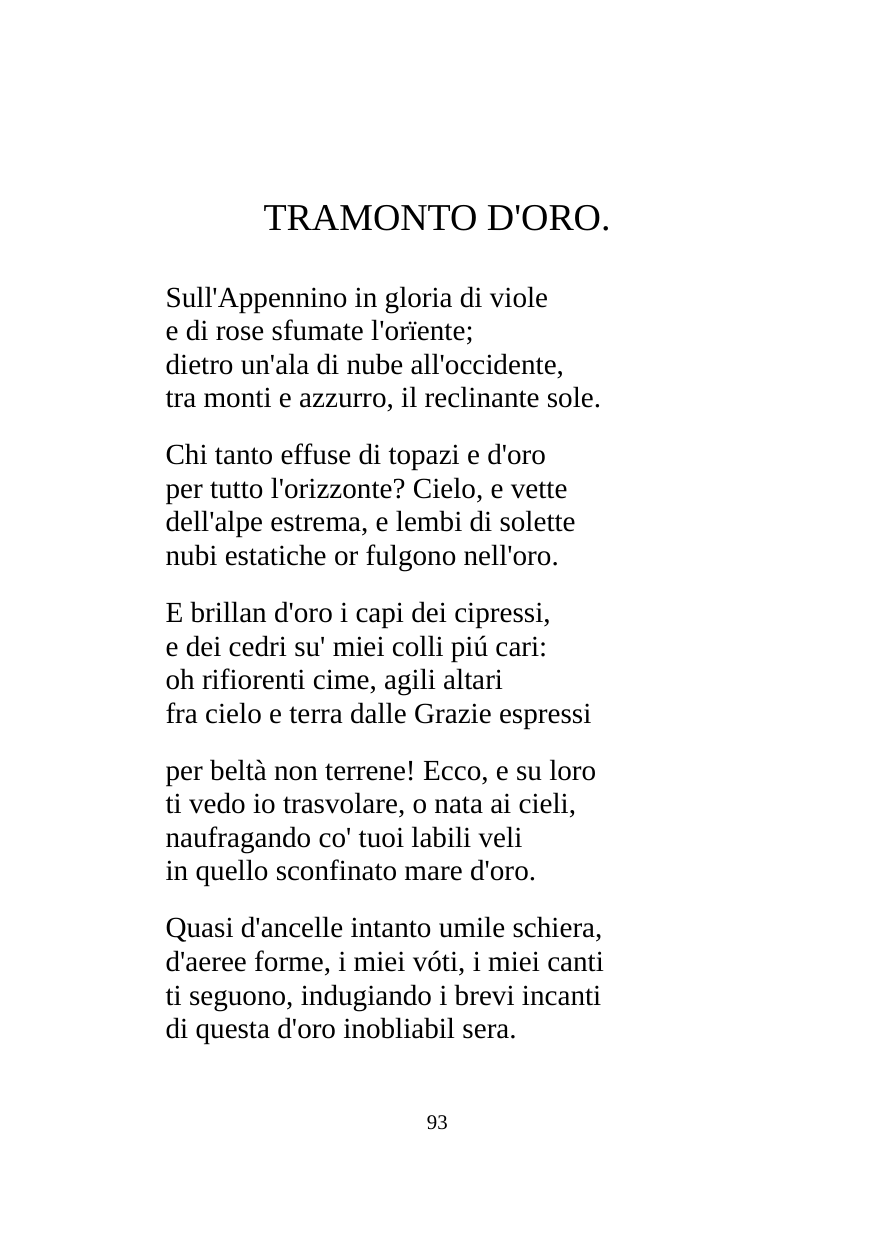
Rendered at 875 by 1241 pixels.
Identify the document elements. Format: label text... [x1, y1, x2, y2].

text Chi tanto effuse di topazi e d'oro per tutto l'orizzonte? Cielo, e vette dell'alpe estrema, e lembi di solette nubi estatiche or fulgono nell'oro. [165, 437, 768, 572]
text per beltà non terrene! Ecco, e su loro ti vedo io trasvolare, o nata ai cieli, naufragando co' tuoi labili veli in quello sconfinato mare d'oro. [165, 753, 768, 887]
text Sull'Appennino in gloria di viole e di rose sfumate l'orïente; dietro un'ala di nube all'occidente, tra monti e azzurro, il reclinante sole. [165, 280, 768, 414]
text E brillan d'oro i capi dei cipressi, e dei cedri su' miei colli piú cari: oh rifiorenti cime, agili altari fra cielo e terra dalle Grazie espressi [165, 595, 768, 729]
subtitle TRAMONTO D'ORO. [106, 195, 768, 238]
text Quasi d'ancelle intanto umile schiera, d'aeree forme, i miei vóti, i miei canti ti seguono, indugiando i brevi incanti di questa d'oro inobliabil sera. [165, 911, 768, 1045]
